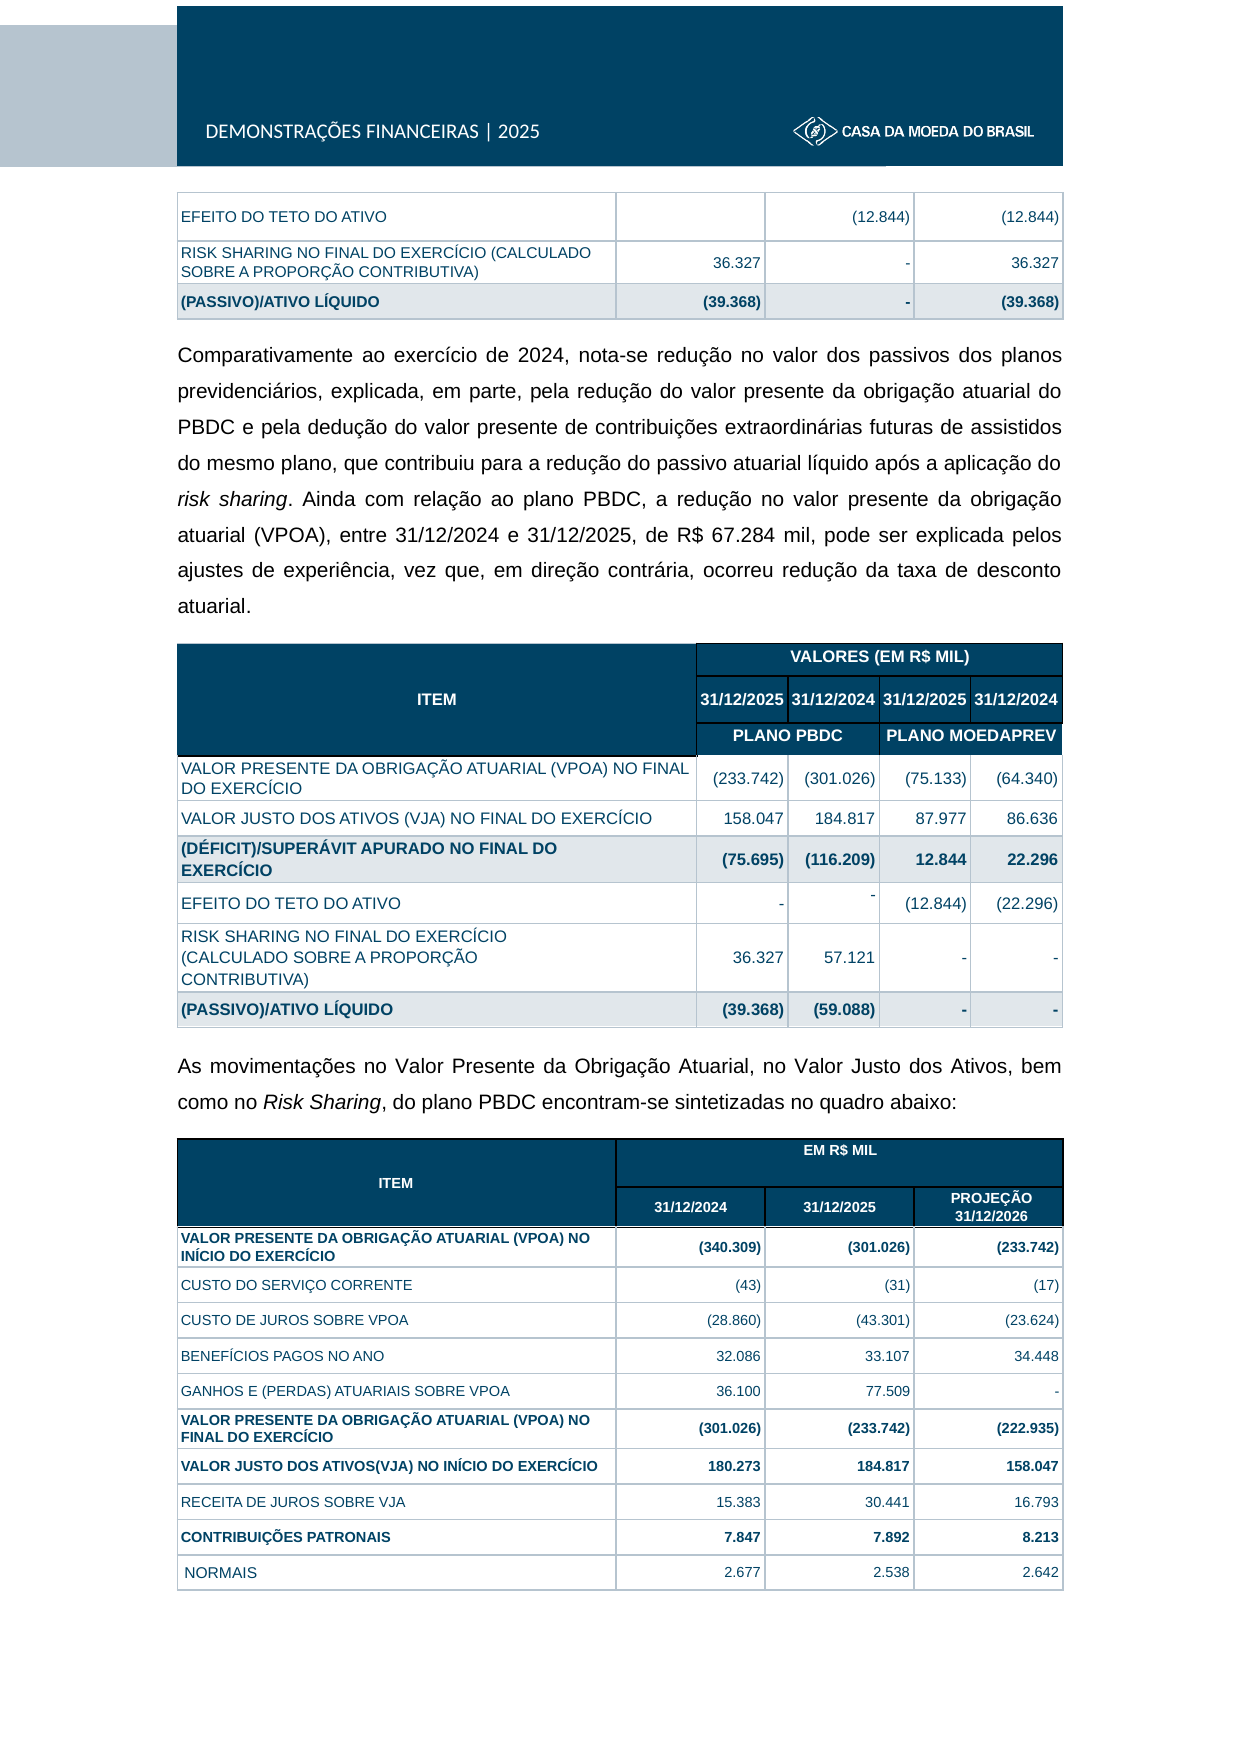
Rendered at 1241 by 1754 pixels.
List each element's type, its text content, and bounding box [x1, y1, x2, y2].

table_cell GANHOS E (PERDAS) ATUARIAIS SOBRE VPOA [178, 1374, 615, 1408]
table_header [914, 1140, 1062, 1186]
table_cell 36.327 [697, 924, 787, 991]
table_cell EFEITO DO TETO DO ATIVO [178, 193, 615, 240]
table_cell 7.892 [766, 1520, 913, 1554]
table_cell VALOR PRESENTE DA OBRIGAÇÃO ATUARIAL (VPOA) NO INÍCIO DO EXERCÍCIO [178, 1228, 615, 1266]
table_cell [617, 193, 764, 240]
table_cell PROJEÇÃO 31/12/2026 [915, 1188, 1062, 1226]
table_cell 36.327 [915, 242, 1062, 283]
table_header ITEM [178, 1140, 615, 1226]
table_cell EFEITO DO TETO DO ATIVO [178, 883, 696, 923]
table_cell (23.624) [915, 1303, 1062, 1337]
table_cell RECEITA DE JUROS SOBRE VJA [178, 1485, 615, 1518]
table_cell VALOR JUSTO DOS ATIVOS (VJA) NO FINAL DO EXERCÍCIO [178, 801, 696, 835]
table_cell NORMAIS [178, 1556, 615, 1589]
table_cell 31/12/2025 [697, 677, 787, 722]
table_cell (301.026) [766, 1228, 913, 1266]
table_header [617, 1140, 765, 1186]
table_cell (12.844) [766, 193, 913, 240]
table_cell (340.309) [617, 1228, 764, 1266]
table_cell 22.296 [971, 837, 1062, 882]
table_cell VALOR PRESENTE DA OBRIGAÇÃO ATUARIAL (VPOA) NO FINAL DO EXERCÍCIO [178, 1410, 615, 1448]
table_cell 31/12/2025 [880, 677, 970, 722]
table_cell VALOR JUSTO DOS ATIVOS(VJA) NO INÍCIO DO EXERCÍCIO [178, 1449, 615, 1483]
table_cell (301.026) [617, 1410, 764, 1448]
table_cell (75.133) [880, 755, 970, 800]
table_cell VALOR PRESENTE DA OBRIGAÇÃO ATUARIAL (VPOA) NO FINAL DO EXERCÍCIO [178, 757, 696, 800]
table_cell - [789, 883, 879, 923]
table_cell 31/12/2024 [789, 677, 879, 722]
table_cell (233.742) [766, 1410, 913, 1448]
table_cell 77.509 [766, 1374, 913, 1408]
table_cell (233.742) [915, 1228, 1062, 1266]
table_cell PLANO PBDC [697, 724, 879, 755]
table_cell 30.441 [766, 1485, 913, 1518]
table_cell 36.327 [617, 242, 764, 283]
table_cell - [766, 242, 913, 283]
table_cell 158.047 [697, 801, 787, 835]
table_cell CONTRIBUIÇÕES PATRONAIS [178, 1520, 615, 1554]
table_cell (301.026) [789, 755, 879, 800]
table_header VALORES (EM R$ MIL) [697, 644, 1062, 675]
table_cell - [915, 1374, 1062, 1408]
table_cell - [766, 284, 913, 318]
table_cell (17) [915, 1268, 1062, 1302]
table_cell 31/12/2025 [766, 1188, 913, 1226]
table_cell (233.742) [697, 755, 787, 800]
table_cell 184.817 [789, 801, 879, 835]
table_cell (12.844) [915, 193, 1062, 240]
table_cell RISK SHARING NO FINAL DO EXERCÍCIO (CALCULADO SOBRE A PROPORÇÃO CONTRIBUTIVA) [178, 924, 696, 991]
table_header ITEM [177, 644, 696, 755]
table_cell (39.368) [915, 284, 1062, 318]
table_cell - [971, 993, 1062, 1026]
text As movimentações no Valor Presente da Obrigação Atuarial, no Valor Justo dos Ativos, bem como no Risk Sharing, do plano PBDC encontram-se sintetizadas no quadro abaixo: [177, 1054, 1063, 1113]
table_cell 57.121 [789, 924, 879, 991]
table_cell 2.677 [617, 1556, 764, 1589]
table_cell (43) [617, 1268, 764, 1302]
table_cell (31) [766, 1268, 913, 1302]
table_cell 16.793 [915, 1485, 1062, 1518]
table_cell (39.368) [697, 993, 787, 1026]
table_cell (43.301) [766, 1303, 913, 1337]
table_cell BENEFÍCIOS PAGOS NO ANO [178, 1339, 615, 1372]
table_cell 33.107 [766, 1339, 913, 1372]
table_cell (28.860) [617, 1303, 764, 1337]
table_cell CUSTO DO SERVIÇO CORRENTE [178, 1268, 615, 1302]
table_cell CUSTO DE JUROS SOBRE VPOA [178, 1303, 615, 1337]
table_cell - [971, 924, 1062, 991]
table_cell 36.100 [617, 1374, 764, 1408]
table_cell 2.538 [766, 1556, 913, 1589]
table_cell 184.817 [766, 1449, 913, 1483]
table_cell (22.296) [971, 883, 1062, 923]
table_cell (12.844) [880, 883, 970, 923]
table_cell - [880, 993, 970, 1026]
table_cell 12.844 [880, 837, 970, 882]
table_cell 32.086 [617, 1339, 764, 1372]
table_cell (PASSIVO)/ATIVO LÍQUIDO [178, 284, 615, 318]
table_cell 7.847 [617, 1520, 764, 1554]
table_cell 31/12/2024 [617, 1188, 764, 1226]
table_cell 15.383 [617, 1485, 764, 1518]
table_cell (75.695) [697, 837, 787, 882]
table_cell (116.209) [789, 837, 879, 882]
table_cell 31/12/2024 [971, 677, 1062, 722]
table_cell (59.088) [789, 993, 879, 1026]
table_cell PLANO MOEDAPREV [880, 724, 1062, 755]
table_cell RISK SHARING NO FINAL DO EXERCÍCIO (CALCULADO SOBRE A PROPORÇÃO CONTRIBUTIVA) [178, 242, 615, 283]
table_cell 34.448 [915, 1339, 1062, 1372]
table_cell 8.213 [915, 1520, 1062, 1554]
table_cell (DÉFICIT)/SUPERÁVIT APURADO NO FINAL DO EXERCÍCIO [178, 837, 696, 882]
table_cell (222.935) [915, 1410, 1062, 1448]
table_cell (64.340) [971, 755, 1062, 800]
table_cell 158.047 [915, 1449, 1062, 1483]
table_cell - [880, 924, 970, 991]
table_cell - [697, 883, 787, 923]
table_cell 87.977 [880, 801, 970, 835]
table_cell (PASSIVO)/ATIVO LÍQUIDO [178, 993, 696, 1026]
text Comparativamente ao exercício de 2024, nota-se redução no valor dos passivos dos planos previdenciários, explicada, em parte, pela redução do valor presente da obrigação atuarial do PBDC e pela dedução do valor presente de contribuições extraordinárias futuras de assistidos do mesmo plano, que contribuiu para a redução do passivo atuarial líquido após a aplicação do risk sharing. Ainda com relação ao plano PBDC, a redução no valor presente da obrigação atuarial (VPOA), entre 31/12/2024 e 31/12/2025, de R$ 67.284 mil, pode ser explicada pelos ajustes de experiência, vez que, em direção contrária, ocorreu redução da taxa de desconto atuarial. [177, 343, 1063, 618]
table_header EM R$ MIL [765, 1140, 914, 1186]
table_cell 86.636 [971, 801, 1062, 835]
table_cell (39.368) [617, 284, 764, 318]
table_cell 2.642 [915, 1556, 1062, 1589]
table_cell 180.273 [617, 1449, 764, 1483]
